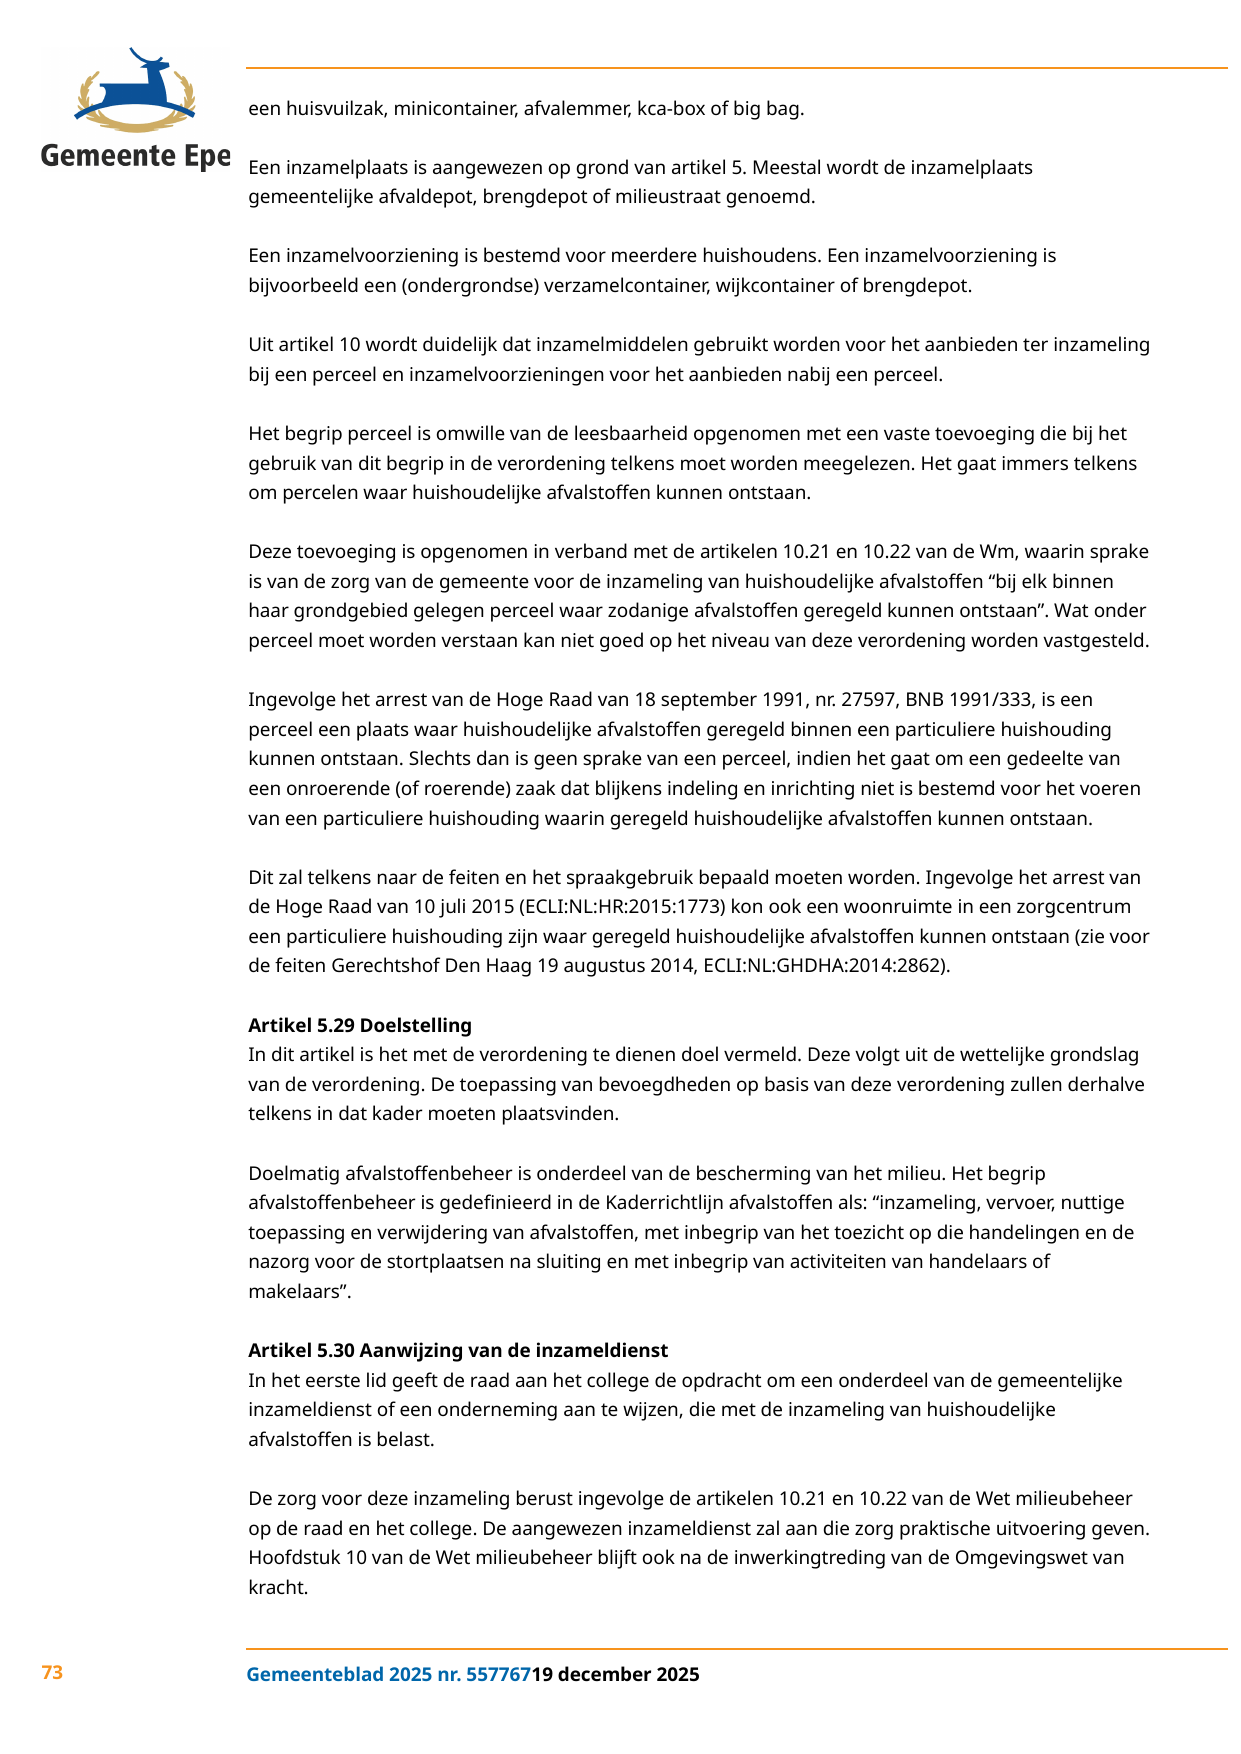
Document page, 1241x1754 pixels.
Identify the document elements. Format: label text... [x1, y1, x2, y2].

text Een inzamelplaats is aangewezen op grond van artikel 5. Meestal wordt de inzamelplaats gemeentelijke afvaldepot, brengdepot of milieustraat genoemd. [248, 154, 1152, 209]
text Een inzamelvoorziening is bestemd voor meerdere huishoudens. Een inzamelvoorziening is bijvoorbeeld een (ondergrondse) verzamelcontainer, wijkcontainer of brengdepot. [248, 243, 1152, 298]
text Ingevolge het arrest van de Hoge Raad van 18 september 1991, nr. 27597, BNB 1991/333, is een perceel een plaats waar huishoudelijke afvalstoffen geregeld binnen een particuliere huishouding kunnen ontstaan. Slechts dan is geen sprake van een perceel, indien het gaat om een gedeelte van een onroerende (of roerende) zaak dat blijkens indeling en inrichting niet is bestemd voor het voeren van een particuliere huishouding waarin geregeld huishoudelijke afvalstoffen kunnen ontstaan. [248, 686, 1152, 831]
text Artikel 5.30 Aanwijzing van de inzameldienst [248, 1337, 1152, 1363]
text Artikel 5.29 Doelstelling [248, 1012, 1152, 1038]
text Deze toevoeging is opgenomen in verband met de artikelen 10.21 en 10.22 van de Wm, waarin sprake is van de zorg van de gemeente voor de inzameling van huishoudelijke afvalstoffen “bij elk binnen haar grondgebied gelegen perceel waar zodanige afvalstoffen geregeld kunnen ontstaan”. Wat onder perceel moet worden verstaan kan niet goed op het niveau van deze verordening worden vastgesteld. [248, 538, 1152, 653]
text Het begrip perceel is omwille van de leesbaarheid opgenomen met een vaste toevoeging die bij het gebruik van dit begrip in de verordening telkens moet worden meegelezen. Het gaat immers telkens om percelen waar huishoudelijke afvalstoffen kunnen ontstaan. [248, 420, 1152, 505]
text In het eerste lid geeft de raad aan het college de opdracht om een onderdeel van de gemeentelijke inzameldienst of een onderneming aan te wijzen, die met de inzameling van huishoudelijke afvalstoffen is belast. [248, 1367, 1152, 1452]
text Uit artikel 10 wordt duidelijk dat inzamelmiddelen gebruikt worden voor het aanbieden ter inzameling bij een perceel en inzamelvoorzieningen voor het aanbieden nabij een perceel. [248, 331, 1152, 387]
text De zorg voor deze inzameling berust ingevolge de artikelen 10.21 en 10.22 van de Wet milieubeheer op de raad en het college. De aangewezen inzameldienst zal aan die zorg praktische uitvoering geven. Hoofdstuk 10 van de Wet milieubeheer blijft ook na de inwerkingtreding van de Omgevingswet van kracht. [248, 1485, 1152, 1600]
text Dit zal telkens naar de feiten en het spraakgebruik bepaald moeten worden. Ingevolge het arrest van de Hoge Raad van 10 juli 2015 (ECLI:NL:HR:2015:1773) kon ook een woonruimte in een zorgcentrum een particuliere huishouding zijn waar geregeld huishoudelijke afvalstoffen kunnen ontstaan (zie voor de feiten Gerechtshof Den Haag 19 augustus 2014, ECLI:NL:GHDHA:2014:2862). [248, 864, 1152, 978]
text Doelmatig afvalstoffenbeheer is onderdeel van de bescherming van het milieu. Het begrip afvalstoffenbeheer is gedefinieerd in de Kaderrichtlijn afvalstoffen als: “inzameling, vervoer, nuttige toepassing en verwijdering van afvalstoffen, met inbegrip van het toezicht op die handelingen en de nazorg voor de stortplaatsen na sluiting en met inbegrip van activiteiten van handelaars of makelaars”. [248, 1160, 1152, 1304]
text In dit artikel is het met de verordening te dienen doel vermeld. Deze volgt uit de wettelijke grondslag van de verordening. De toepassing van bevoegdheden op basis van deze verordening zullen derhalve telkens in dat kader moeten plaatsvinden. [248, 1041, 1152, 1126]
picture [41, 47, 231, 172]
text een huisvuilzak, minicontainer, afvalemmer, kca-box of big bag. [248, 95, 1152, 121]
